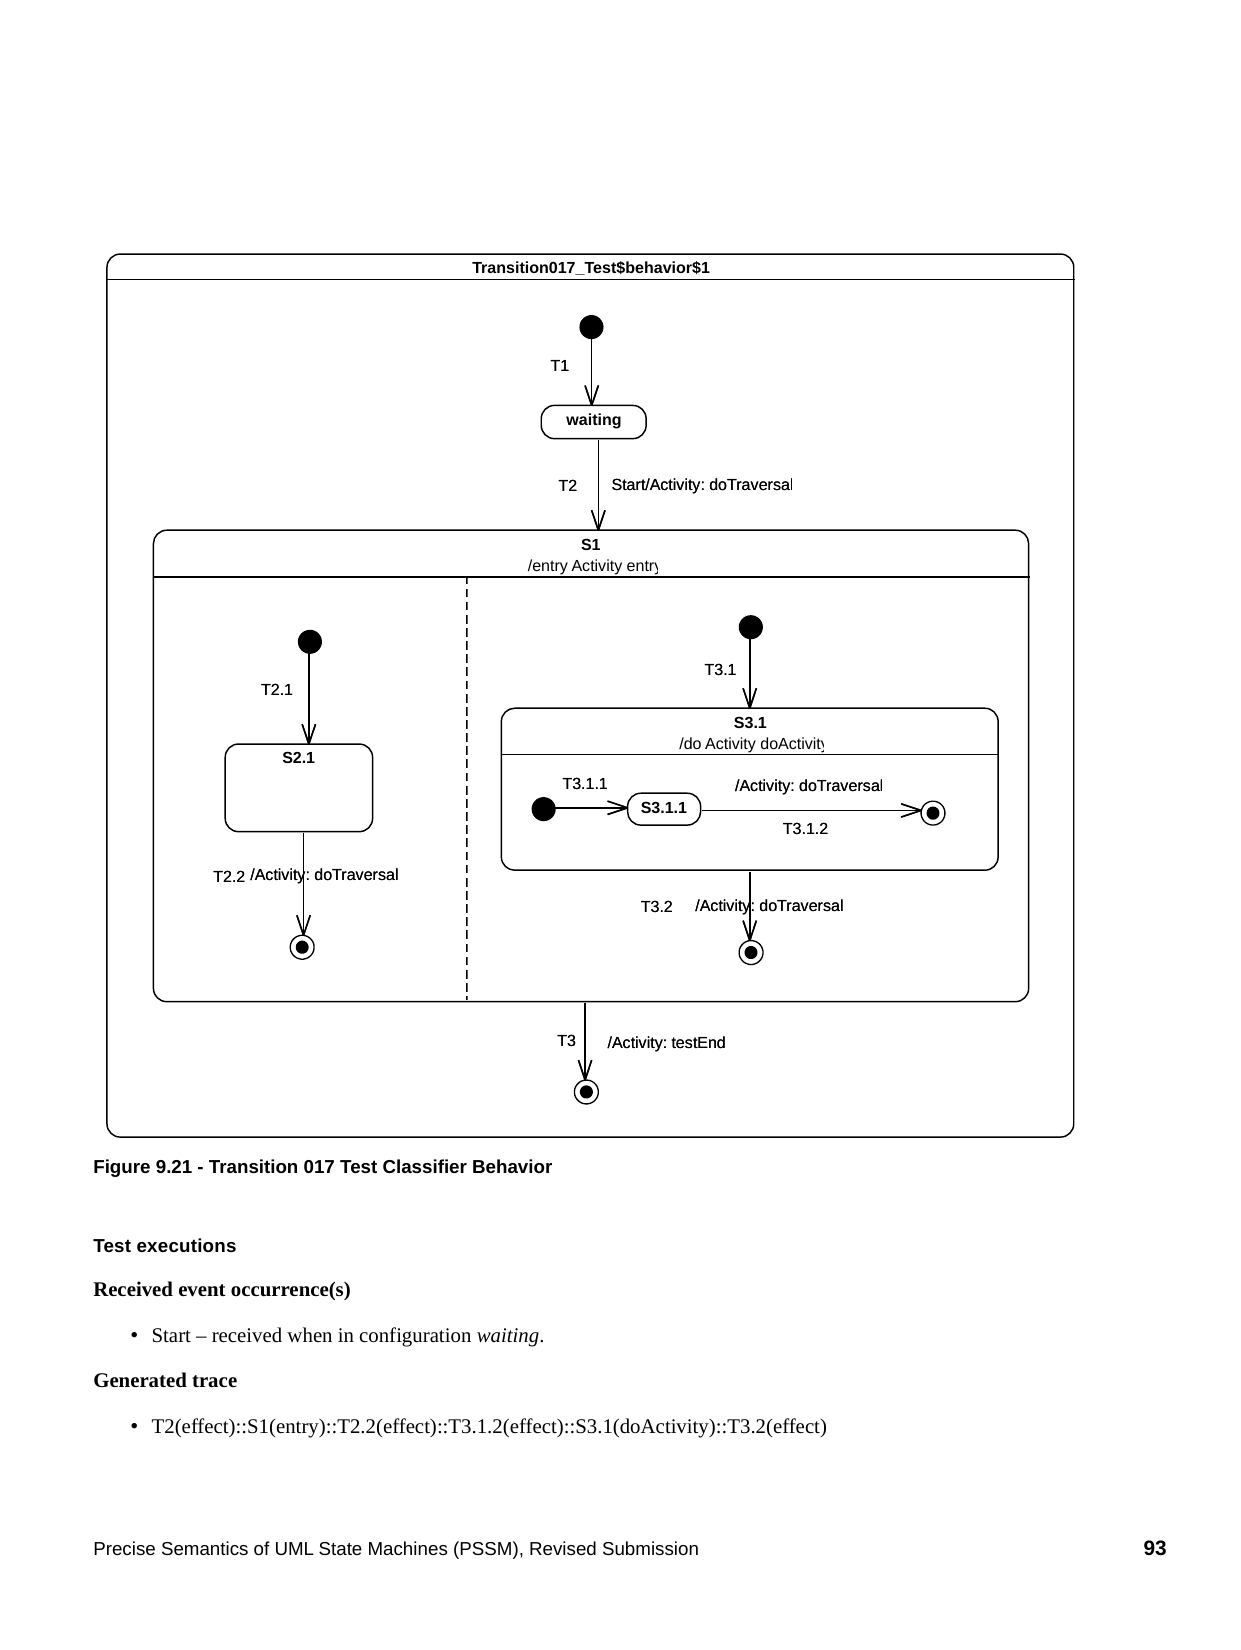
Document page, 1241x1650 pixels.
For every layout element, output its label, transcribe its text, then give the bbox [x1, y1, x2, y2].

text Figure 9.21 - Transition 017 Test Classifier Behavior [93, 243, 1089, 1177]
text Received event occurrence(s) [93, 1277, 1164, 1301]
text Generated trace [93, 1368, 1164, 1392]
subtitle Test executions [93, 231, 1164, 1256]
list Start – received when in configuration waiting. [131, 1322, 1164, 1347]
list T2(effect)::S1(entry)::T2.2(effect)::T3.1.2(effect)::S3.1(doActivity)::T3.2(effect) [131, 1413, 1164, 1438]
